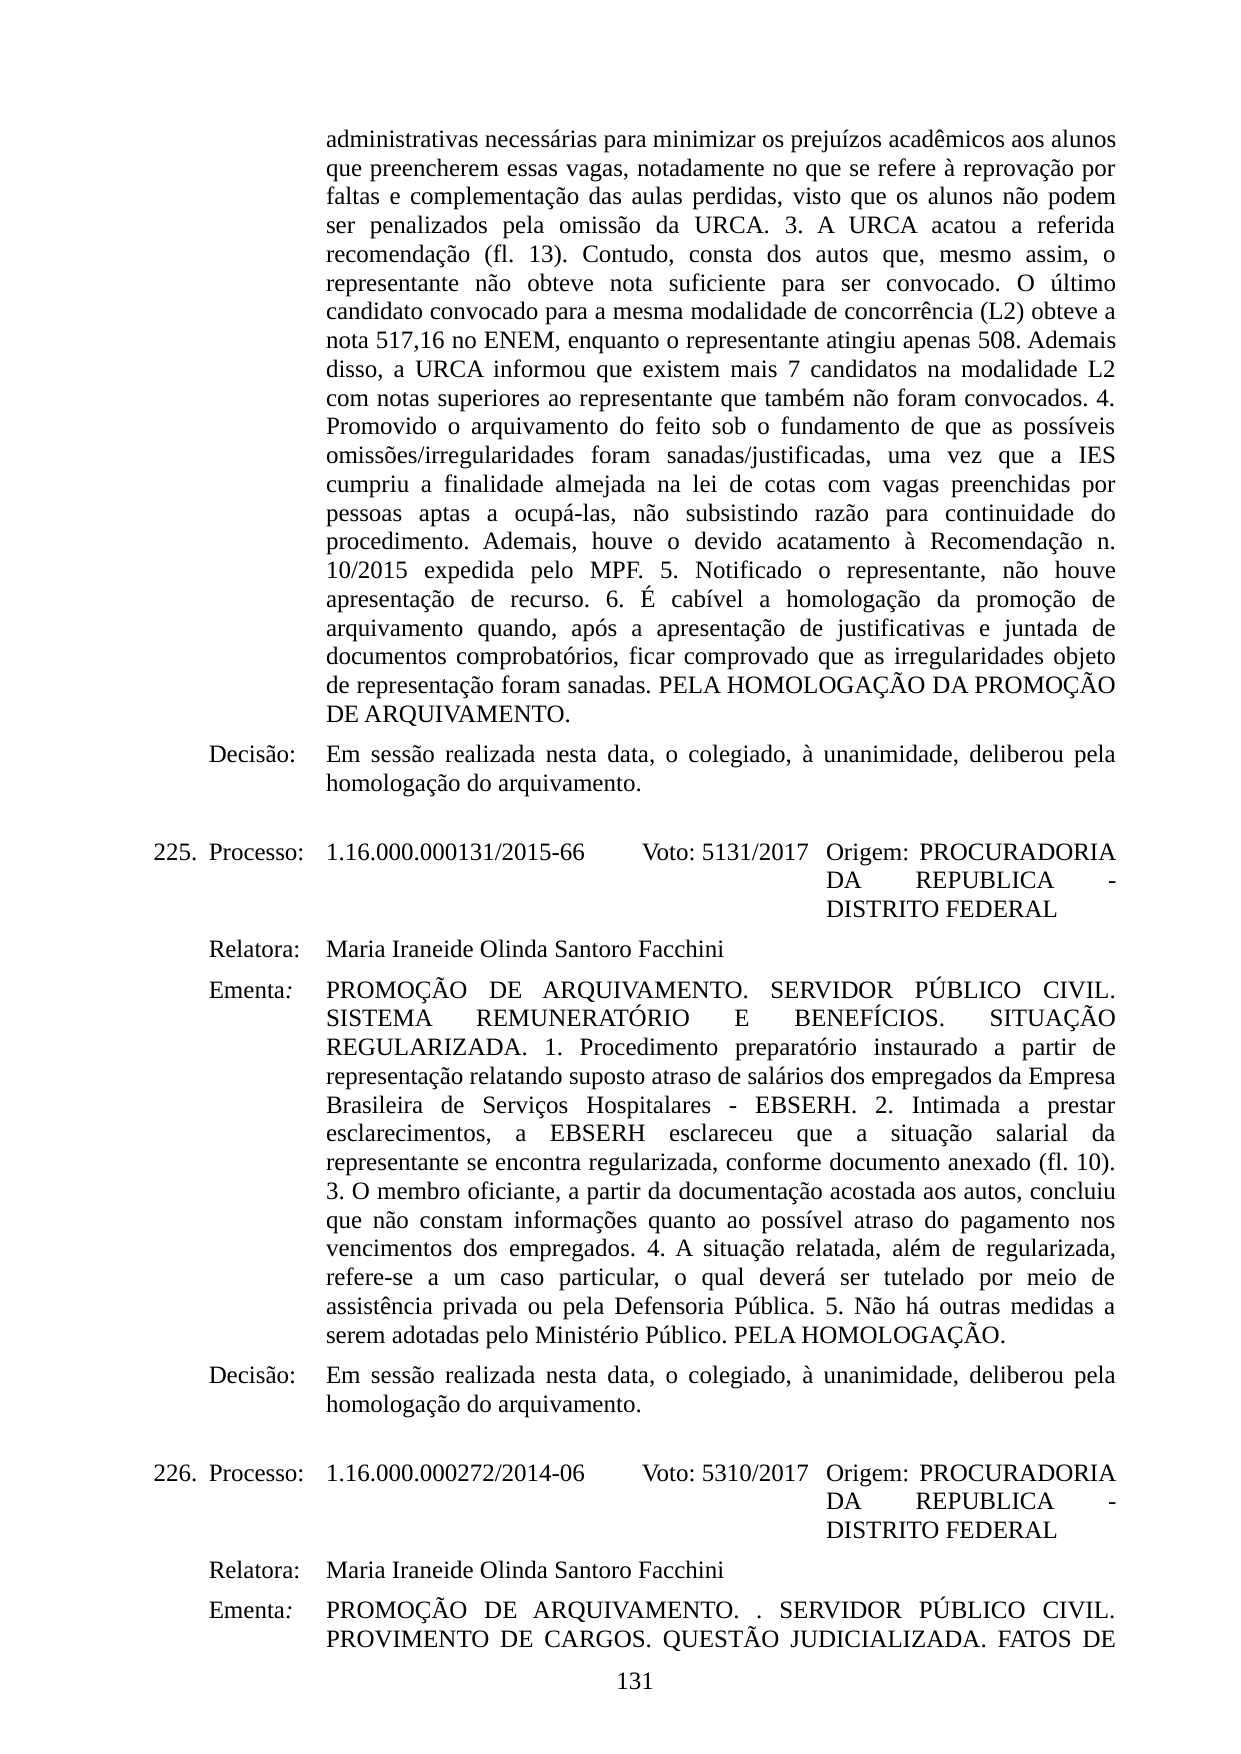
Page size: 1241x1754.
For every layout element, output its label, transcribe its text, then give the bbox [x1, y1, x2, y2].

table_cell Maria Iraneide Olinda Santoro Facchini [320, 929, 1122, 969]
table_cell Decisão: [203, 733, 320, 802]
table_cell [203, 118, 320, 733]
table_cell Relatora: [203, 1550, 320, 1590]
table_header 226. [148, 1452, 203, 1549]
table_cell [148, 1354, 203, 1423]
table_cell [148, 929, 203, 969]
table_cell [148, 118, 203, 733]
table_header 225. [148, 831, 203, 929]
table_cell Em sessão realizada nesta data, o colegiado, à unanimidade, deliberou pela homologação do arquivamento. [320, 733, 1122, 802]
table_cell Decisão: [203, 1354, 320, 1423]
table_header Voto: 5310/2017 [636, 1452, 820, 1549]
table_cell [148, 1550, 203, 1590]
table_cell Relatora: [203, 929, 320, 969]
table_cell Ementa: [203, 969, 320, 1354]
table_cell [148, 969, 203, 1354]
table_cell [148, 733, 203, 802]
table_header Origem: PROCURADORIA DA REPUBLICA - DISTRITO FEDERAL [820, 831, 1122, 929]
table_cell administrativas necessárias para minimizar os prejuízos acadêmicos aos alunos que preencherem essas vagas, notadamente no que se refere à reprovação por faltas e complementação das aulas perdidas, visto que os alunos não podem ser penalizados pela omissão da URCA. 3. A URCA acatou a referida recomendação (fl. 13). Contudo, consta dos autos que, mesmo assim, o representante não obteve nota suficiente para ser convocado. O último candidato convocado para a mesma modalidade de concorrência (L2) obteve a nota 517,16 no ENEM, enquanto o representante atingiu apenas 508. Ademais disso, a URCA informou que existem mais 7 candidatos na modalidade L2 com notas superiores ao representante que também não foram convocados. 4. Promovido o arquivamento do feito sob o fundamento de que as possíveis omissões/irregularidades foram sanadas/justificadas, uma vez que a IES cumpriu a finalidade almejada na lei de cotas com vagas preenchidas por pessoas aptas a ocupá-las, não subsistindo razão para continuidade do procedimento. Ademais, houve o devido acatamento à Recomendação n. 10/2015 expedida pelo MPF. 5. Notificado o representante, não houve apresentação de recurso. 6. É cabível a homologação da promoção de arquivamento quando, após a apresentação de justificativas e juntada de documentos comprobatórios, ficar comprovado que as irregularidades objeto de representação foram sanadas. PELA HOMOLOGAÇÃO DA PROMOÇÃO DE ARQUIVAMENTO. [320, 118, 1122, 733]
table_header Voto: 5131/2017 [636, 831, 820, 929]
table_header 1.16.000.000272/2014-06 [320, 1452, 636, 1549]
table_cell PROMOÇÃO DE ARQUIVAMENTO. SERVIDOR PÚBLICO CIVIL. SISTEMA REMUNERATÓRIO E BENEFÍCIOS. SITUAÇÃO REGULARIZADA. 1. Procedimento preparatório instaurado a partir de representação relatando suposto atraso de salários dos empregados da Empresa Brasileira de Serviços Hospitalares - EBSERH. 2. Intimada a prestar esclarecimentos, a EBSERH esclareceu que a situação salarial da representante se encontra regularizada, conforme documento anexado (fl. 10). 3. O membro oficiante, a partir da documentação acostada aos autos, concluiu que não constam informações quanto ao possível atraso do pagamento nos vencimentos dos empregados. 4. A situação relatada, além de regularizada, refere-se a um caso particular, o qual deverá ser tutelado por meio de assistência privada ou pela Defensoria Pública. 5. Não há outras medidas a serem adotadas pelo Ministério Público. PELA HOMOLOGAÇÃO. [320, 969, 1122, 1354]
table_cell Em sessão realizada nesta data, o colegiado, à unanimidade, deliberou pela homologação do arquivamento. [320, 1354, 1122, 1423]
table_header Processo: [203, 831, 320, 929]
table_header Origem: PROCURADORIA DA REPUBLICA - DISTRITO FEDERAL [820, 1452, 1122, 1549]
table_cell Ementa: [203, 1590, 320, 1659]
table_header 1.16.000.000131/2015-66 [320, 831, 636, 929]
table_cell [148, 1590, 203, 1659]
table_cell Maria Iraneide Olinda Santoro Facchini [320, 1550, 1122, 1590]
table_cell PROMOÇÃO DE ARQUIVAMENTO. . SERVIDOR PÚBLICO CIVIL. PROVIMENTO DE CARGOS. QUESTÃO JUDICIALIZADA. FATOS DE [320, 1590, 1122, 1659]
table_header Processo: [203, 1452, 320, 1549]
